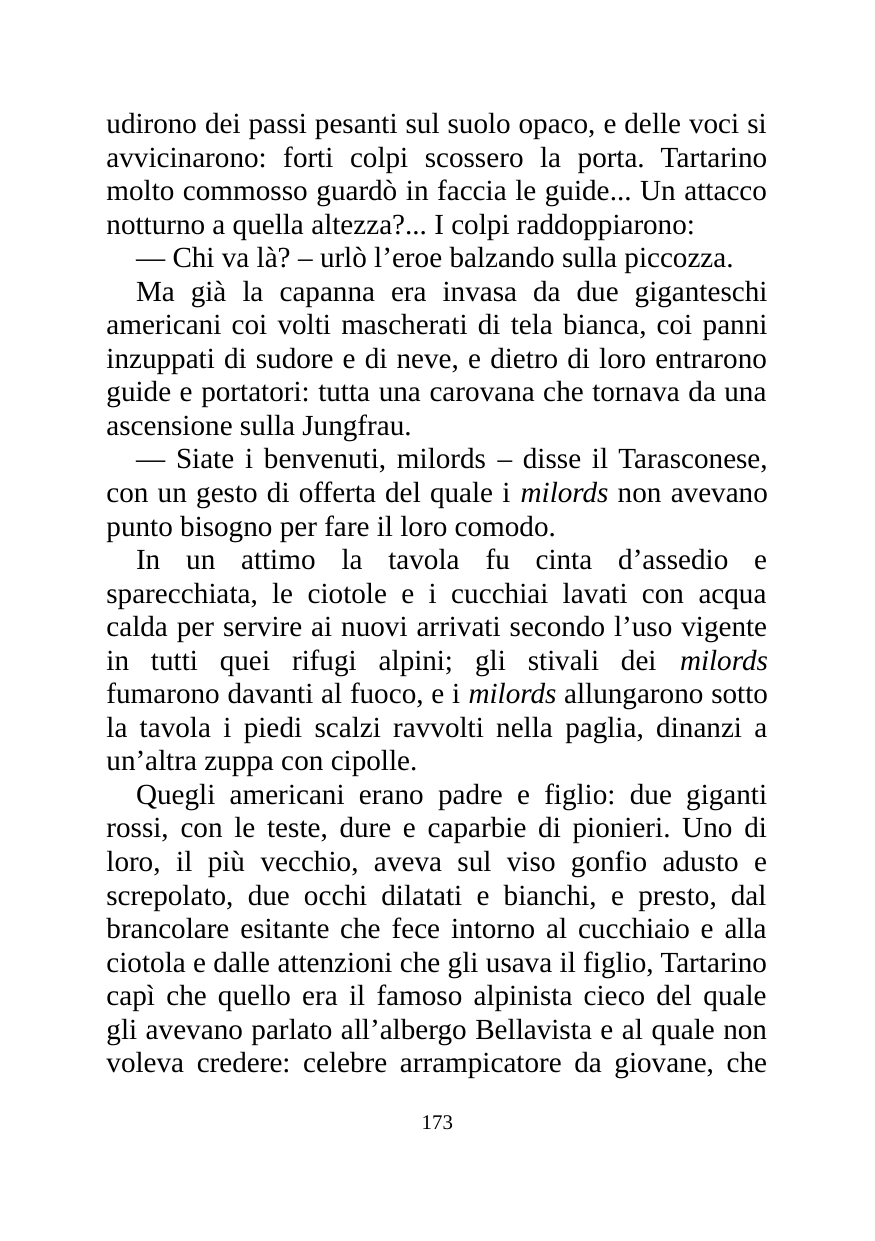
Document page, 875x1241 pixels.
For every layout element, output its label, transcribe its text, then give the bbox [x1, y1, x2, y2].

text In un attimo la tavola fu cinta d’assedio e sparecchiata, le ciotole e i cucchiai lavati con acqua calda per servire ai nuovi arrivati secondo l’uso vigente in tutti quei rifugi alpini; gli stivali dei milords fumarono davanti al fuoco, e i milords allungarono sotto la tavola i piedi scalzi ravvolti nella paglia, dinanzi a un’altra zuppa con cipolle. [106, 542, 768, 777]
text — Chi va là? – urlò l’eroe balzando sulla piccozza. [106, 240, 768, 274]
text Ma già la capanna era invasa da due giganteschi americani coi volti mascherati di tela bianca, coi panni inzuppati di sudore e di neve, e dietro di loro entrarono guide e portatori: tutta una carovana che tornava da una ascensione sulla Jungfrau. [106, 274, 768, 442]
text Quegli americani erano padre e figlio: due giganti rossi, con le teste, dure e caparbie di pionieri. Uno di loro, il più vecchio, aveva sul viso gonfio adusto e screpolato, due occhi dilatati e bianchi, e presto, dal brancolare esitante che fece intorno al cucchiaio e alla ciotola e dalle attenzioni che gli usava il figlio, Tartarino capì che quello era il famoso alpinista cieco del quale gli avevano parlato all’albergo Bellavista e al quale non voleva credere: celebre arrampicatore da giovane, che [106, 777, 768, 1079]
text udirono dei passi pesanti sul suolo opaco, e delle voci si avvicinarono: forti colpi scossero la porta. Tartarino molto commosso guardò in faccia le guide... Un attacco notturno a quella altezza?... I colpi raddoppiarono: [106, 106, 768, 240]
text — Siate i benvenuti, milords – disse il Tarasconese, con un gesto di offerta del quale i milords non avevano punto bisogno per fare il loro comodo. [106, 442, 768, 542]
